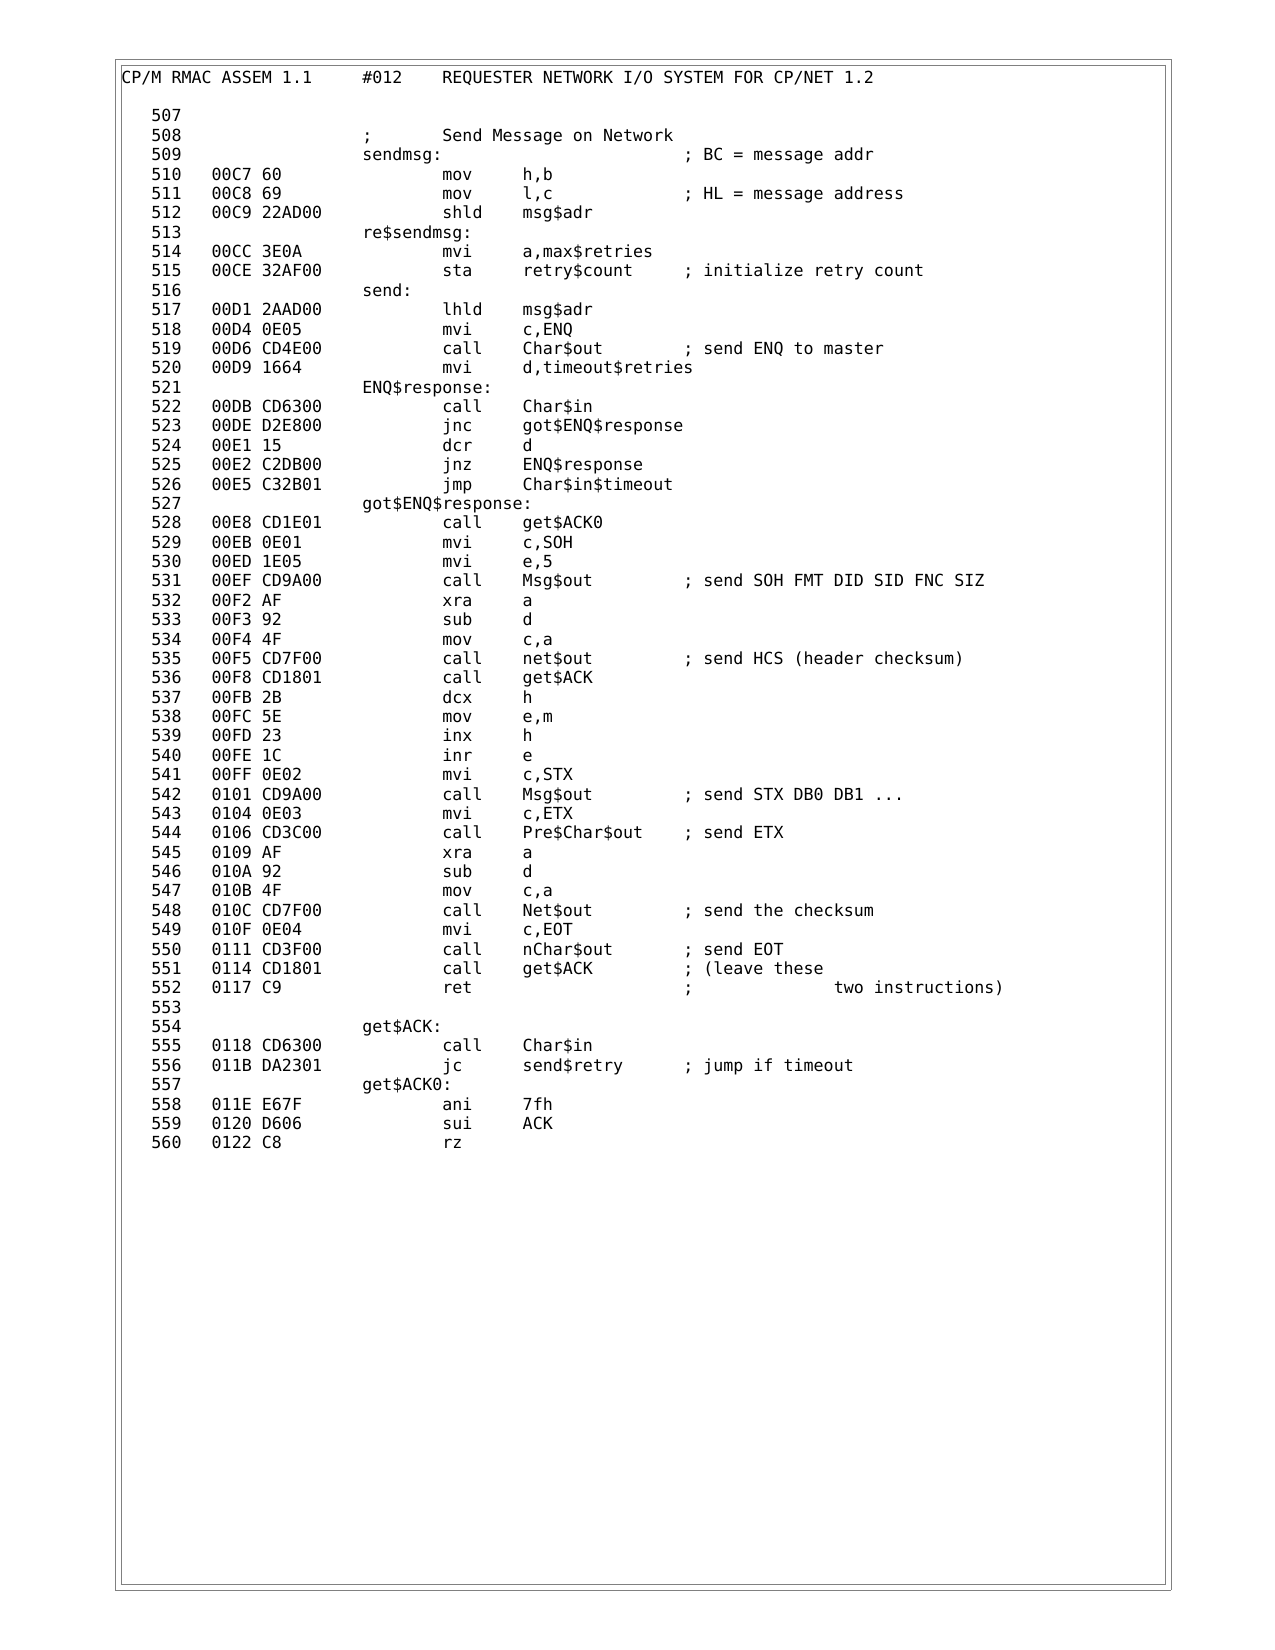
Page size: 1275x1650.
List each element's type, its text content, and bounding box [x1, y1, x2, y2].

table_cell CP/M RMAC ASSEM 1.1 #012 REQUESTER NETWORK I/O SYSTEM FOR CP/NET 1.2 507 508 ; Send Message on Network 509 sendmsg: ; BC = message addr 510 00C7 60 mov h,b 511 00C8 69 mov l,c ; HL = message address 512 00C9 22AD00 shld msg$adr 513 re$sendmsg: 514 00CC 3E0A mvi a,max$retries 515 00CE 32AF00 sta retry$count ; initialize retry count 516 send: 517 00D1 2AAD00 lhld msg$adr 518 00D4 0E05 mvi c,ENQ 519 00D6 CD4E00 call Char$out ; send ENQ to master 520 00D9 1664 mvi d,timeout$retries 521 ENQ$response: 522 00DB CD6300 call Char$in 523 00DE D2E800 jnc got$ENQ$response 524 00E1 15 dcr d 525 00E2 C2DB00 jnz ENQ$response 526 00E5 C32B01 jmp Char$in$timeout 527 got$ENQ$response: 528 00E8 CD1E01 call get$ACK0 529 00EB 0E01 mvi c,SOH 530 00ED 1E05 mvi e,5 531 00EF CD9A00 call Msg$out ; send SOH FMT DID SID FNC SIZ 532 00F2 AF xra a 533 00F3 92 sub d 534 00F4 4F mov c,a 535 00F5 CD7F00 call net$out ; send HCS (header checksum) 536 00F8 CD1801 call get$ACK 537 00FB 2B dcx h 538 00FC 5E mov e,m 539 00FD 23 inx h 540 00FE 1C inr e 541 00FF 0E02 mvi c,STX 542 0101 CD9A00 call Msg$out ; send STX DB0 DB1 ... 543 0104 0E03 mvi c,ETX 544 0106 CD3C00 call Pre$Char$out ; send ETX 545 0109 AF xra a 546 010A 92 sub d 547 010B 4F mov c,a 548 010C CD7F00 call Net$out ; send the checksum 549 010F 0E04 mvi c,EOT 550 0111 CD3F00 call nChar$out ; send EOT 551 0114 CD1801 call get$ACK ; (leave these 552 0117 C9 ret ; two instructions) 553 554 get$ACK: 555 0118 CD6300 call Char$in 556 011B DA2301 jc send$retry ; jump if timeout 557 get$ACK0: 558 011E E67F ani 7fh 559 0120 D606 sui ACK 560 0122 C8 rz [118, 60, 1168, 1584]
